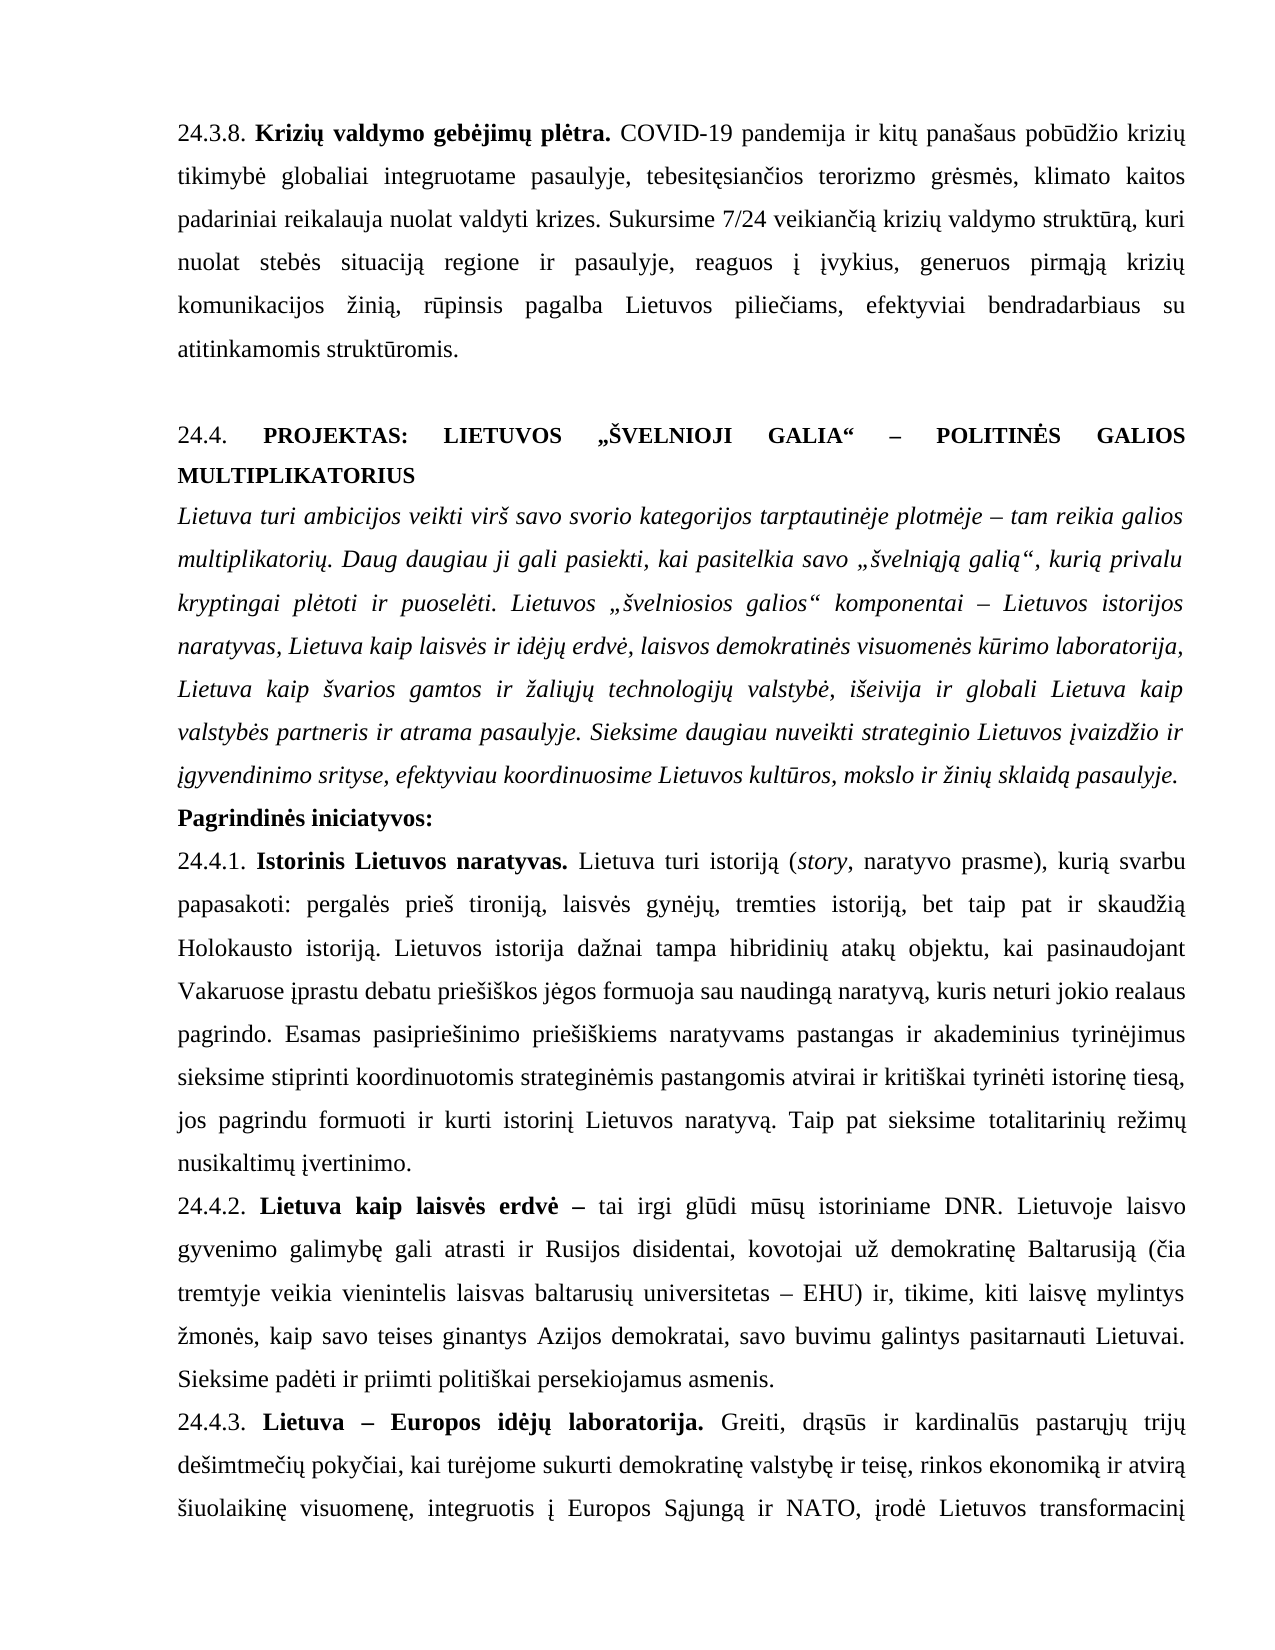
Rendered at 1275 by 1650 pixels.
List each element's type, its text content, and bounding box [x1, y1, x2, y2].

text 24.3.8. Krizių valdymo gebėjimų plėtra. COVID-19 pandemija ir kitų panašaus pobūdžio krizių tikimybė globaliai integruotame pasaulyje, tebesitęsiančios terorizmo grėsmės, klimato kaitos padariniai reikalauja nuolat valdyti krizes. Sukursime 7/24 veikiančią krizių valdymo struktūrą, kuri nuolat stebės situaciją regione ir pasaulyje, reaguos į įvykius, generuos pirmąją krizių komunikacijos žinią, rūpinsis pagalba Lietuvos piliečiams, efektyviai bendradarbiaus su atitinkamomis struktūromis. [177, 118, 1186, 362]
text 24.4.3. Lietuva – Europos idėjų laboratorija. Greiti, drąsūs ir kardinalūs pastarųjų trijų dešimtmečių pokyčiai, kai turėjome sukurti demokratinę valstybę ir teisę, rinkos ekonomiką ir atvirą šiuolaikinę visuomenę, integruotis į Europos Sąjungą ir NATO, įrodė Lietuvos transformacinį [177, 1407, 1186, 1522]
text 24.4.2. Lietuva kaip laisvės erdvė – tai irgi glūdi mūsų istoriniame DNR. Lietuvoje laisvo gyvenimo galimybę gali atrasti ir Rusijos disidentai, kovotojai už demokratinę Baltarusiją (čia tremtyje veikia vienintelis laisvas baltarusių universitetas – EHU) ir, tikime, kiti laisvę mylintys žmonės, kaip savo teises ginantys Azijos demokratai, savo buvimu galintys pasitarnauti Lietuvai. Sieksime padėti ir priimti politiškai persekiojamus asmenis. [177, 1191, 1186, 1393]
text Pagrindinės iniciatyvos: [177, 803, 1186, 832]
text 24.4. PROJEKTAS: LIETUVOS „ŠVELNIOJI GALIA“ – POLITINĖS GALIOS MULTIPLIKATORIUS [177, 420, 1186, 488]
text 24.4.1. Istorinis Lietuvos naratyvas. Lietuva turi istoriją (story, naratyvo prasme), kurią svarbu papasakoti: pergalės prieš tironiją, laisvės gynėjų, tremties istoriją, bet taip pat ir skaudžią Holokausto istoriją. Lietuvos istorija dažnai tampa hibridinių atakų objektu, kai pasinaudojant Vakaruose įprastu debatu priešiškos jėgos formuoja sau naudingą naratyvą, kuris neturi jokio realaus pagrindo. Esamas pasipriešinimo priešiškiems naratyvams pastangas ir akademinius tyrinėjimus sieksime stiprinti koordinuotomis strateginėmis pastangomis atvirai ir kritiškai tyrinėti istorinę tiesą, jos pagrindu formuoti ir kurti istorinį Lietuvos naratyvą. Taip pat sieksime totalitarinių režimų nusikaltimų įvertinimo. [177, 846, 1186, 1177]
text Lietuva turi ambicijos veikti virš savo svorio kategorijos tarptautinėje plotmėje – tam reikia galios multiplikatorių. Daug daugiau ji gali pasiekti, kai pasitelkia savo „švelniąją galią“, kurią privalu kryptingai plėtoti ir puoselėti. Lietuvos „švelniosios galios“ komponentai – Lietuvos istorijos naratyvas, Lietuva kaip laisvės ir idėjų erdvė, laisvos demokratinės visuomenės kūrimo laboratorija, Lietuva kaip švarios gamtos ir žaliųjų technologijų valstybė, išeivija ir globali Lietuva kaip valstybės partneris ir atrama pasaulyje. Sieksime daugiau nuveikti strateginio Lietuvos įvaizdžio ir įgyvendinimo srityse, efektyviau koordinuosime Lietuvos kultūros, mokslo ir žinių sklaidą pasaulyje. [177, 501, 1186, 789]
